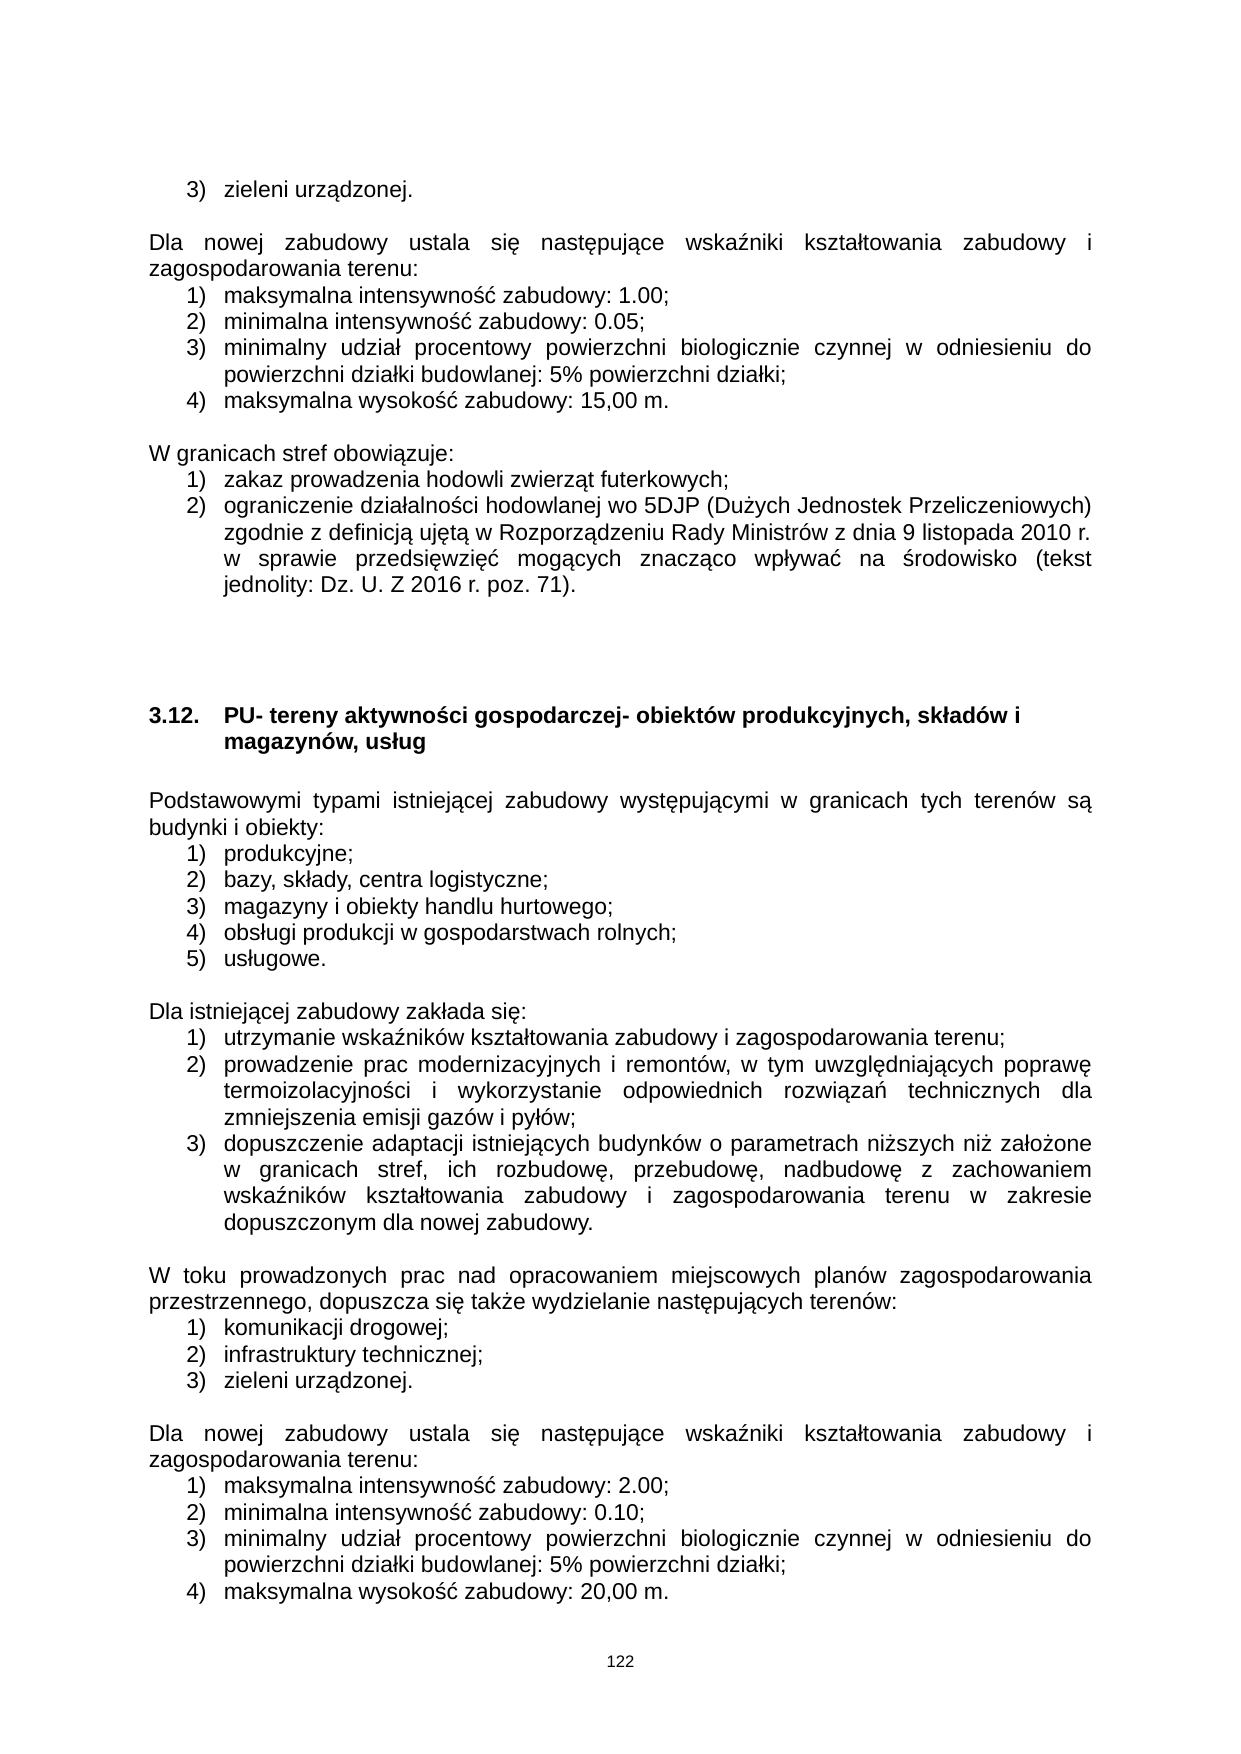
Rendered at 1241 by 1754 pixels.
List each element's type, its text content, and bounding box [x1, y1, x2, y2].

list usługowe. [186, 945, 1092, 972]
list minimalna intensywność zabudowy: 0.10; [186, 1499, 1092, 1525]
list magazyny i obiekty handlu hurtowego; [186, 893, 1092, 919]
list minimalna intensywność zabudowy: 0.05; [186, 308, 1092, 334]
text W granicach stref obowiązuje: [148, 440, 1092, 466]
list minimalny udział procentowy powierzchni biologicznie czynnej w odniesieniu do powierzchni działki budowlanej: 5% powierzchni działki; [186, 1525, 1092, 1578]
text W toku prowadzonych prac nad opracowaniem miejscowych planów zagospodarowania przestrzennego, dopuszcza się także wydzielanie następujących terenów: [148, 1262, 1092, 1314]
list bazy, składy, centra logistyczne; [186, 866, 1092, 893]
text Dla nowej zabudowy ustala się następujące wskaźniki kształtowania zabudowy i zagospodarowania terenu: [148, 229, 1092, 282]
list zieleni urządzonej. [186, 176, 1092, 202]
text Dla nowej zabudowy ustala się następujące wskaźniki kształtowania zabudowy i zagospodarowania terenu: [148, 1420, 1092, 1472]
subtitle 3.12. PU- tereny aktywności gospodarczej- obiektów produkcyjnych, składów i magazynów, usług [148, 702, 1092, 754]
list maksymalna intensywność zabudowy: 1.00; [186, 282, 1092, 308]
list obsługi produkcji w gospodarstwach rolnych; [186, 919, 1092, 945]
list ograniczenie działalności hodowlanej wo 5DJP (Dużych Jednostek Przeliczeniowych) zgodnie z definicją ujętą w Rozporządzeniu Rady Ministrów z dnia 9 listopada 2010 r. w sprawie przedsięwzięć mogących znacząco wpływać na środowisko (tekst jednolity: Dz. U. Z 2016 r. poz. 71). [186, 492, 1092, 598]
list zakaz prowadzenia hodowli zwierząt futerkowych; [186, 466, 1092, 492]
list produkcyjne; [186, 840, 1092, 866]
list utrzymanie wskaźników kształtowania zabudowy i zagospodarowania terenu; [186, 1024, 1092, 1051]
list infrastruktury technicznej; [186, 1341, 1092, 1367]
list maksymalna intensywność zabudowy: 2.00; [186, 1472, 1092, 1499]
list maksymalna wysokość zabudowy: 20,00 m. [186, 1578, 1092, 1604]
list zieleni urządzonej. [186, 1367, 1092, 1393]
text Dla istniejącej zabudowy zakłada się: [148, 998, 1092, 1024]
list minimalny udział procentowy powierzchni biologicznie czynnej w odniesieniu do powierzchni działki budowlanej: 5% powierzchni działki; [186, 334, 1092, 387]
list prowadzenie prac modernizacyjnych i remontów, w tym uwzględniających poprawę termoizolacyjności i wykorzystanie odpowiednich rozwiązań technicznych dla zmniejszenia emisji gazów i pyłów; [186, 1051, 1092, 1130]
text Podstawowymi typami istniejącej zabudowy występującymi w granicach tych terenów są budynki i obiekty: [148, 787, 1092, 840]
list komunikacji drogowej; [186, 1314, 1092, 1341]
list dopuszczenie adaptacji istniejących budynków o parametrach niższych niż założone w granicach stref, ich rozbudowę, przebudowę, nadbudowę z zachowaniem wskaźników kształtowania zabudowy i zagospodarowania terenu w zakresie dopuszczonym dla nowej zabudowy. [186, 1130, 1092, 1235]
list maksymalna wysokość zabudowy: 15,00 m. [186, 387, 1092, 413]
